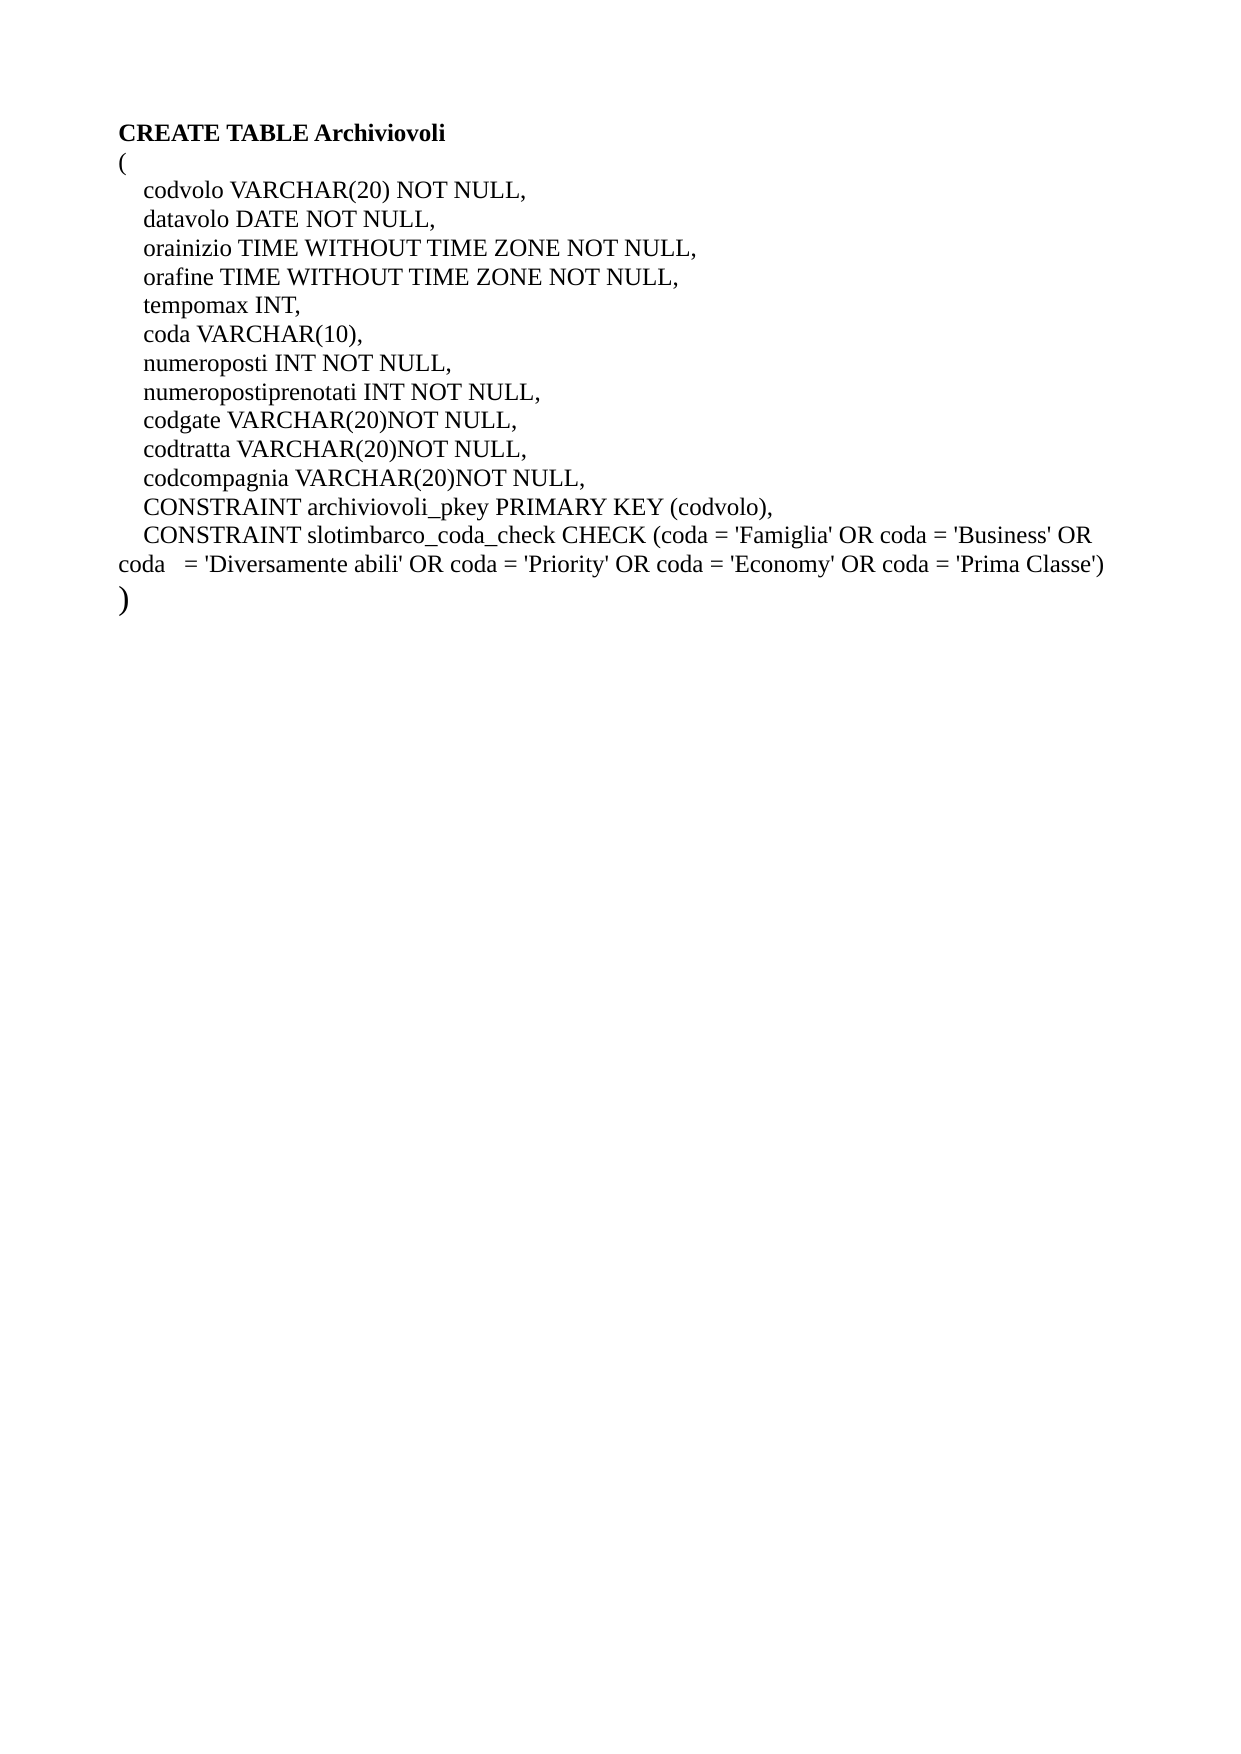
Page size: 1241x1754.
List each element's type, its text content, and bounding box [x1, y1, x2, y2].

text numeroposti INT NOT NULL, [118, 348, 1122, 377]
text codtratta VARCHAR(20)NOT NULL, [118, 434, 1122, 463]
text tempomax INT, [118, 291, 1122, 319]
text CREATE TABLE Archiviovoli [118, 118, 1122, 147]
text datavolo DATE NOT NULL, [118, 204, 1122, 233]
text codcompagnia VARCHAR(20)NOT NULL, [118, 463, 1122, 492]
text orafine TIME WITHOUT TIME ZONE NOT NULL, [118, 262, 1122, 291]
text ) [118, 578, 1122, 616]
text CONSTRAINT slotimbarco_coda_check CHECK (coda = 'Famiglia' OR coda = 'Business' OR coda = 'Diversamente abili' OR coda = 'Priority' OR coda = 'Economy' OR coda = 'Prima Classe') [118, 521, 1122, 578]
text CONSTRAINT archiviovoli_pkey PRIMARY KEY (codvolo), [118, 492, 1122, 521]
text codvolo VARCHAR(20) NOT NULL, [118, 176, 1122, 204]
text ( [118, 147, 1122, 176]
text orainizio TIME WITHOUT TIME ZONE NOT NULL, [118, 233, 1122, 262]
text codgate VARCHAR(20)NOT NULL, [118, 406, 1122, 434]
text coda VARCHAR(10), [118, 319, 1122, 348]
text numeropostiprenotati INT NOT NULL, [118, 377, 1122, 406]
